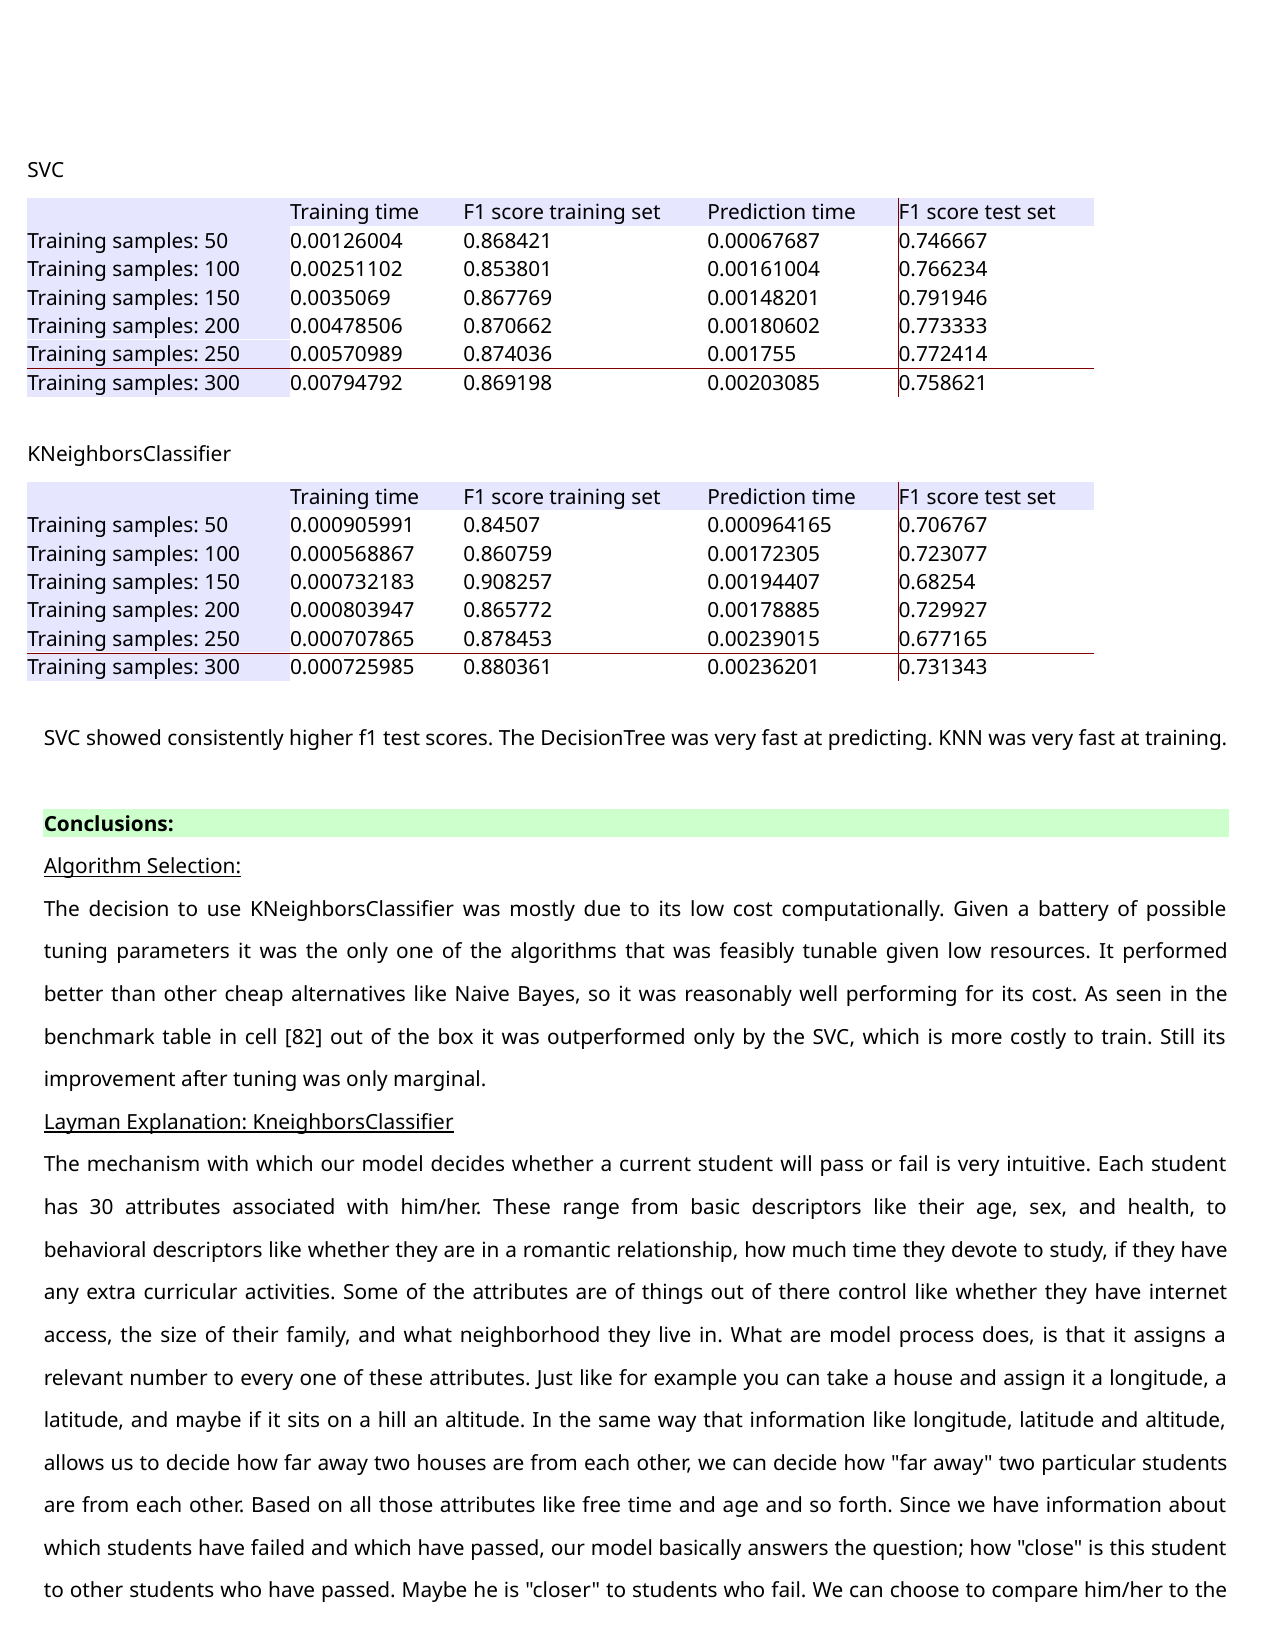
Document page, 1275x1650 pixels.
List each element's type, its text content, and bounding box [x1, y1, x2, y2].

table_cell 0.677165 [899, 624, 1094, 652]
table_header [27, 198, 290, 226]
table_cell Training samples: 100 [27, 254, 290, 283]
table_cell 0.00570989 [290, 340, 463, 368]
table_cell 0.874036 [463, 340, 707, 368]
table_cell 0.00203085 [707, 369, 898, 397]
table_cell 0.766234 [899, 254, 1094, 283]
table_cell Training samples: 200 [27, 596, 290, 624]
table_cell Training samples: 50 [27, 510, 290, 539]
table_cell 0.00172305 [707, 539, 898, 567]
table_cell 0.000803947 [290, 596, 463, 624]
table_cell 0.00251102 [290, 254, 463, 283]
table_cell 0.000725985 [290, 654, 463, 681]
text Algorithm Selection: [43, 851, 1229, 880]
table_cell 0.729927 [899, 596, 1094, 624]
text Conclusions: [43, 809, 1229, 837]
table_cell 0.865772 [463, 596, 707, 624]
table_cell Training samples: 300 [27, 369, 290, 397]
table_cell 0.00794792 [290, 369, 463, 397]
table_cell 0.706767 [899, 510, 1094, 539]
text The decision to use KNeighborsClassifier was mostly due to its low cost computationally. Given a battery of possible tuning parameters it was the only one of the algorithms that was feasibly tunable given low resources. It performed better than other cheap alternatives like Naive Bayes, so it was reasonably well performing for its cost. As seen in the benchmark table in cell [82] out of the box it was outperformed only by the SVC, which is more costly to train. Still its improvement after tuning was only marginal. [43, 894, 1229, 1093]
table_cell Training samples: 250 [27, 340, 290, 368]
table_cell 0.00148201 [707, 283, 898, 311]
table_cell 0.00161004 [707, 254, 898, 283]
table_cell 0.878453 [463, 624, 707, 652]
table_cell Training samples: 150 [27, 567, 290, 596]
table_header Training time [290, 198, 463, 226]
table_cell 0.773333 [899, 311, 1094, 339]
table_cell 0.0035069 [290, 283, 463, 311]
text KNeighborsClassifier [27, 439, 1248, 468]
table_header [27, 482, 290, 510]
table_cell 0.731343 [899, 654, 1094, 681]
table_cell 0.000905991 [290, 510, 463, 539]
table_cell 0.908257 [463, 567, 707, 596]
table_cell 0.868421 [463, 226, 707, 254]
table_cell 0.746667 [899, 226, 1094, 254]
table_cell 0.870662 [463, 311, 707, 339]
table_header F1 score test set [899, 198, 1094, 226]
table_cell 0.723077 [899, 539, 1094, 567]
table_cell Training samples: 200 [27, 311, 290, 339]
table_cell Training samples: 50 [27, 226, 290, 254]
table_cell 0.000568867 [290, 539, 463, 567]
table_cell 0.68254 [899, 567, 1094, 596]
table_cell 0.000964165 [707, 510, 898, 539]
table_header F1 score training set [463, 482, 707, 510]
table_cell 0.00239015 [707, 624, 898, 652]
text SVC [27, 155, 1248, 183]
table_cell Training samples: 300 [27, 654, 290, 681]
table_header Prediction time [707, 482, 898, 510]
table_cell 0.001755 [707, 340, 898, 368]
table_cell 0.00178885 [707, 596, 898, 624]
table_header F1 score training set [463, 198, 707, 226]
table_cell 0.84507 [463, 510, 707, 539]
table_header F1 score test set [899, 482, 1094, 510]
table_cell 0.869198 [463, 369, 707, 397]
table_cell 0.00194407 [707, 567, 898, 596]
text Layman Explanation: KneighborsClassifier [43, 1107, 1229, 1135]
table_cell Training samples: 100 [27, 539, 290, 567]
table_cell 0.000732183 [290, 567, 463, 596]
table_cell 0.000707865 [290, 624, 463, 652]
table_cell 0.00067687 [707, 226, 898, 254]
table_cell 0.772414 [899, 340, 1094, 368]
text SVC showed consistently higher f1 test scores. The DecisionTree was very fast at predicting. KNN was very fast at training. [43, 723, 1229, 752]
table_header Prediction time [707, 198, 898, 226]
table_cell 0.758621 [899, 369, 1094, 397]
table_cell 0.880361 [463, 654, 707, 681]
table_cell 0.860759 [463, 539, 707, 567]
text The mechanism with which our model decides whether a current student will pass or fail is very intuitive. Each student has 30 attributes associated with him/her. These range from basic descriptors like their age, sex, and health, to behavioral descriptors like whether they are in a romantic relationship, how much time they devote to study, if they have any extra curricular activities. Some of the attributes are of things out of there control like whether they have internet access, the size of their family, and what neighborhood they live in. What are model process does, is that it assigns a relevant number to every one of these attributes. Just like for example you can take a house and assign it a longitude, a latitude, and maybe if it sits on a hill an altitude. In the same way that information like longitude, latitude and altitude, allows us to decide how far away two houses are from each other, we can decide how "far away" two particular students are from each other. Based on all those attributes like free time and age and so forth. Since we have information about which students have failed and which have passed, our model basically answers the question; how "close" is this student to other students who have passed. Maybe he is "closer" to students who fail. We can choose to compare him/her to the [43, 1149, 1229, 1604]
table_cell 0.00126004 [290, 226, 463, 254]
table_cell 0.00478506 [290, 311, 463, 339]
table_cell Training samples: 150 [27, 283, 290, 311]
table_cell 0.853801 [463, 254, 707, 283]
table_cell 0.867769 [463, 283, 707, 311]
table_cell Training samples: 250 [27, 624, 290, 652]
table_header Training time [290, 482, 463, 510]
table_cell 0.00180602 [707, 311, 898, 339]
table_cell 0.00236201 [707, 654, 898, 681]
table_cell 0.791946 [899, 283, 1094, 311]
